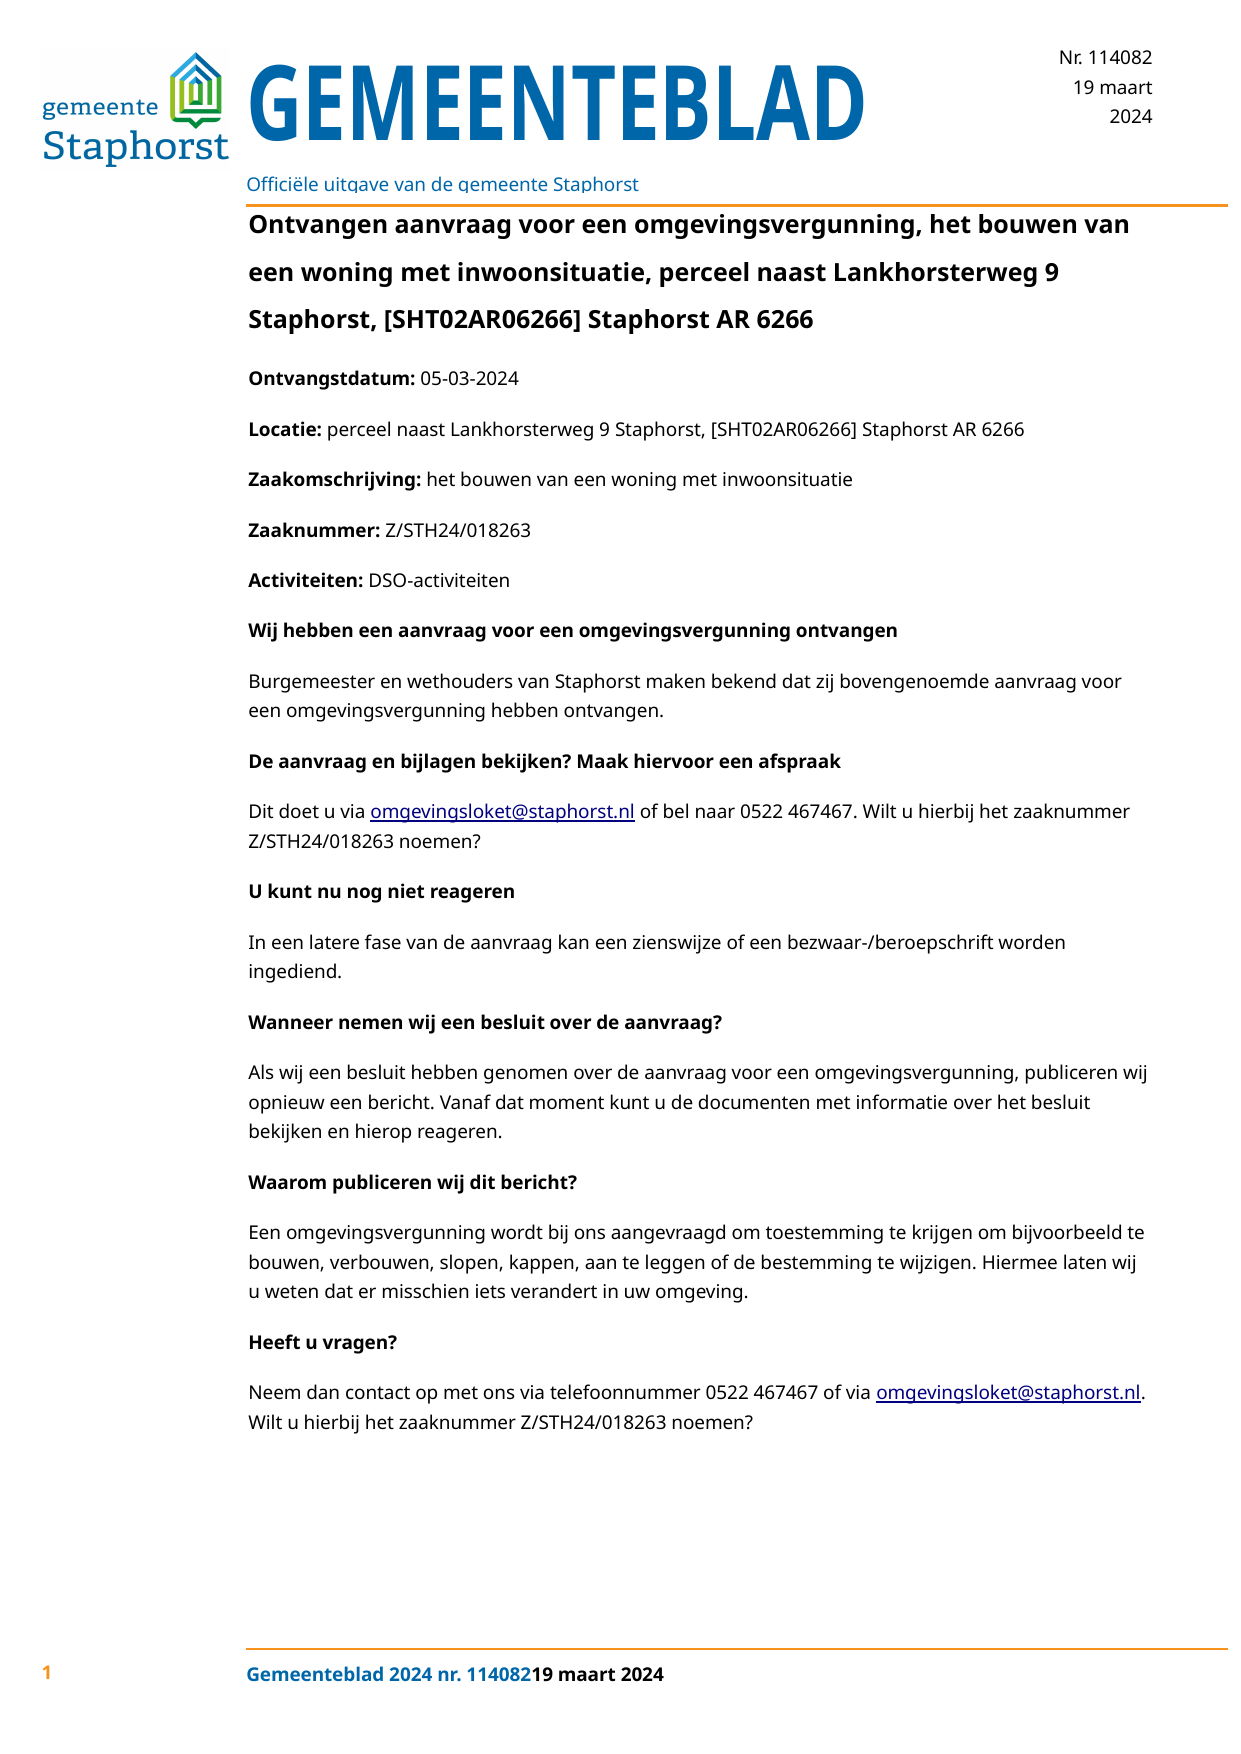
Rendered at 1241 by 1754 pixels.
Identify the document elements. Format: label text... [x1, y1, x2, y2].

text Zaakomschrijving: het bouwen van een woning met inwoonsituatie [248, 466, 1152, 492]
text In een latere fase van de aanvraag kan een zienswijze of een bezwaar-/beroepschrift worden ingediend. [248, 929, 1152, 984]
text Wanneer nemen wij een besluit over de aanvraag? [248, 1009, 1152, 1034]
text Wij hebben een aanvraag voor een omgevingsvergunning ontvangen [248, 618, 1152, 643]
text Ontvangen aanvraag voor een omgevingsvergunning, het bouwen van een woning met inwoonsituatie, perceel naast Lankhorsterweg 9 Staphorst, [SHT02AR06266] Staphorst AR 6266 [248, 207, 1152, 336]
text Waarom publiceren wij dit bericht? [248, 1169, 1152, 1194]
text Activiteiten: DSO-activiteiten [248, 567, 1152, 593]
text Heeft u vragen? [248, 1329, 1152, 1354]
text Als wij een besluit hebben genomen over de aanvraag voor een omgevingsvergunning, publiceren wij opnieuw een bericht. Vanaf dat moment kunt u de documenten met informatie over het besluit bekijken en hierop reageren. [248, 1059, 1152, 1144]
text Locatie: perceel naast Lankhorsterweg 9 Staphorst, [SHT02AR06266] Staphorst AR 6266 [248, 416, 1152, 442]
text Neem dan contact op met ons via telefoonnummer 0522 467467 of via omgevingsloket@staphorst.nl. Wilt u hierbij het zaaknummer Z/STH24/018263 noemen? [248, 1379, 1152, 1434]
text U kunt nu nog niet reageren [248, 878, 1152, 904]
text Burgemeester en wethouders van Staphorst maken bekend dat zij bovengenoemde aanvraag voor een omgevingsvergunning hebben ontvangen. [248, 668, 1152, 723]
text Zaaknummer: Z/STH24/018263 [248, 517, 1152, 542]
picture [41, 47, 231, 172]
text Ontvangstdatum: 05-03-2024 [248, 366, 1152, 391]
text Een omgevingsvergunning wordt bij ons aangevraagd om toestemming te krijgen om bijvoorbeeld te bouwen, verbouwen, slopen, kappen, aan te leggen of de bestemming te wijzigen. Hiermee laten wij u weten dat er misschien iets verandert in uw omgeving. [248, 1219, 1152, 1304]
text De aanvraag en bijlagen bekijken? Maak hiervoor een afspraak [248, 748, 1152, 774]
text Dit doet u via omgevingsloket@staphorst.nl of bel naar 0522 467467. Wilt u hierbij het zaaknummer Z/STH24/018263 noemen? [248, 798, 1152, 854]
